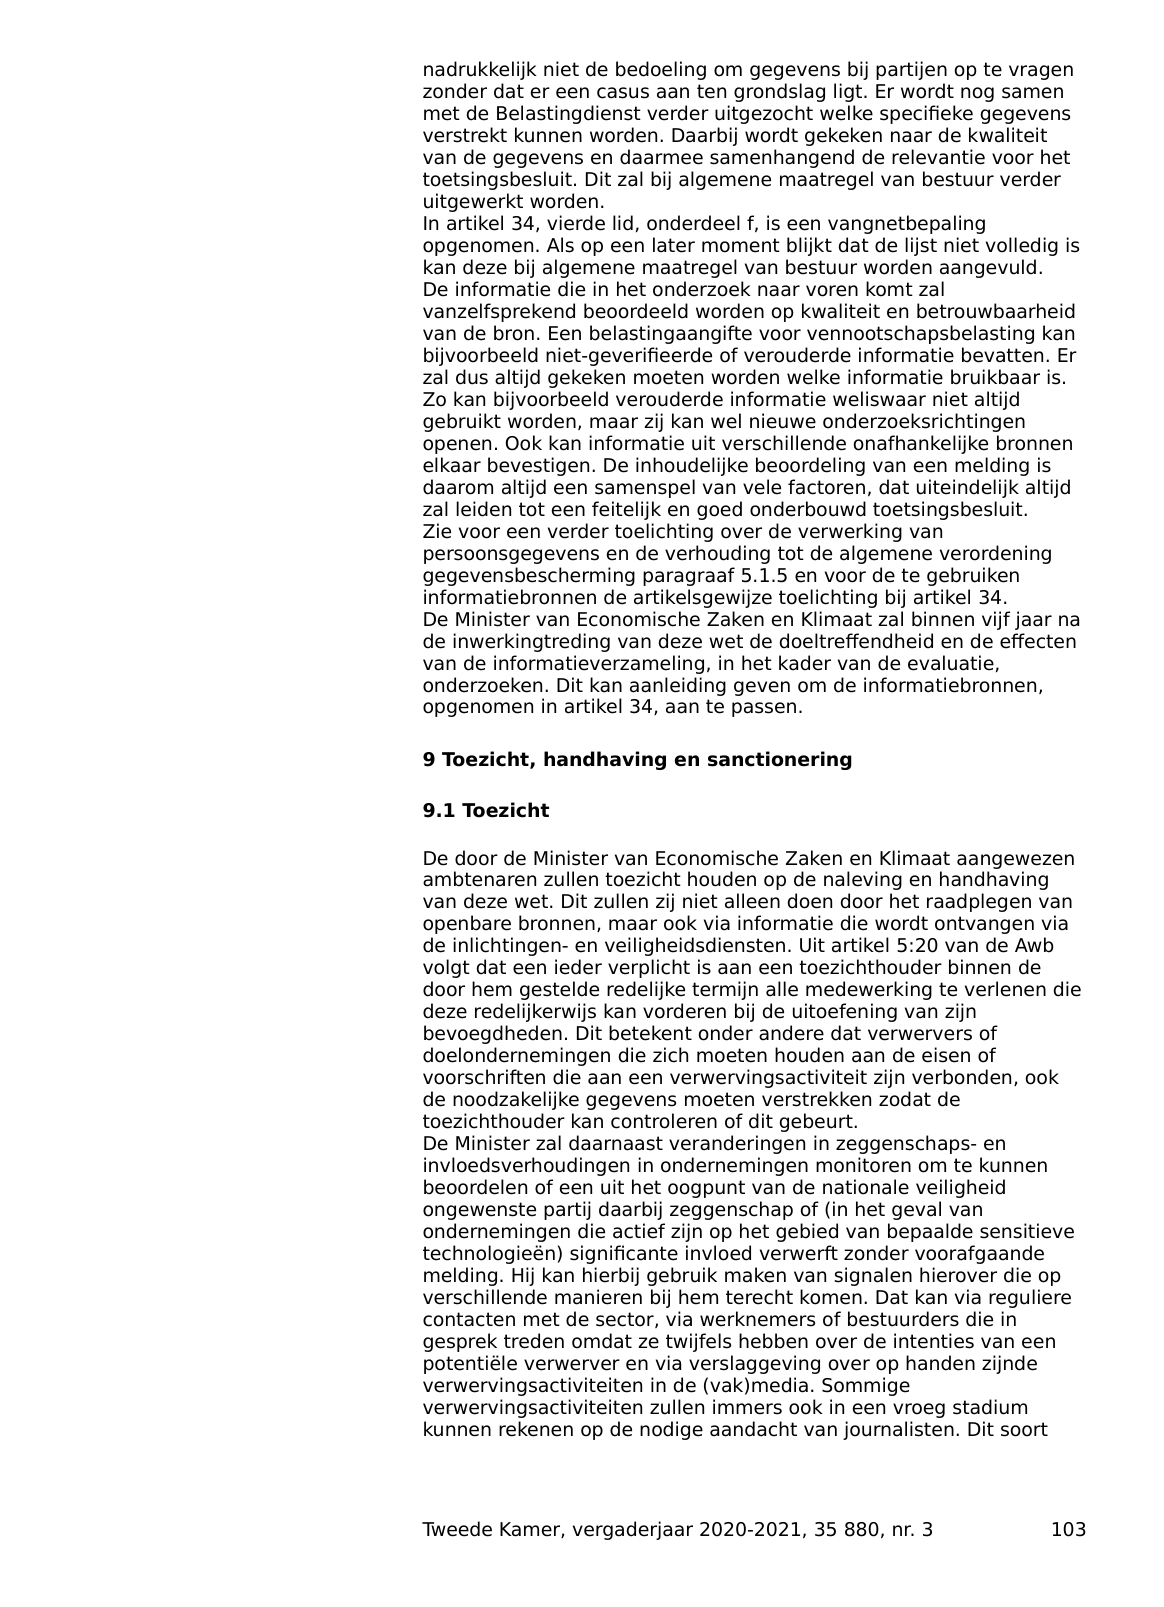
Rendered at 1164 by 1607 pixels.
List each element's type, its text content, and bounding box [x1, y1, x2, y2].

text In artikel 34, vierde lid, onderdeel f, is een vangnetbepaling opgenomen. Als op een later moment blijkt dat de lijst niet volledig is kan deze bij algemene maatregel van bestuur worden aangevuld. [422, 213, 1087, 279]
text De informatie die in het onderzoek naar voren komt zal vanzelfsprekend beoordeeld worden op kwaliteit en betrouwbaarheid van de bron. Een belastingaangifte voor vennootschapsbelasting kan bijvoorbeeld niet-geverifieerde of verouderde informatie bevatten. Er zal dus altijd gekeken moeten worden welke informatie bruikbaar is. Zo kan bijvoorbeeld verouderde informatie weliswaar niet altijd gebruikt worden, maar zij kan wel nieuwe onderzoeksrichtingen openen. Ook kan informatie uit verschillende onafhankelijke bronnen elkaar bevestigen. De inhoudelijke beoordeling van een melding is daarom altijd een samenspel van vele factoren, dat uiteindelijk altijd zal leiden tot een feitelijk en goed onderbouwd toetsingsbesluit. [422, 279, 1087, 521]
subtitle 9 Toezicht, handhaving en sanctionering [422, 748, 1087, 770]
text De Minister van Economische Zaken en Klimaat zal binnen vijf jaar na de inwerkingtreding van deze wet de doeltreffendheid en de effecten van de informatieverzameling, in het kader van de evaluatie, onderzoeken. Dit kan aanleiding geven om de informatiebronnen, opgenomen in artikel 34, aan te passen. [422, 608, 1087, 718]
subtitle 9.1 Toezicht [422, 800, 1087, 822]
text Zie voor een verder toelichting over de verwerking van persoonsgegevens en de verhouding tot de algemene verordening gegevensbescherming paragraaf 5.1.5 en voor de te gebruiken informatiebronnen de artikelsgewijze toelichting bij artikel 34. [422, 521, 1087, 608]
text De door de Minister van Economische Zaken en Klimaat aangewezen ambtenaren zullen toezicht houden op de naleving en handhaving van deze wet. Dit zullen zij niet alleen doen door het raadplegen van openbare bronnen, maar ook via informatie die wordt ontvangen via de inlichtingen- en veiligheidsdiensten. Uit artikel 5:20 van de Awb volgt dat een ieder verplicht is aan een toezichthouder binnen de door hem gestelde redelijke termijn alle medewerking te verlenen die deze redelijkerwijs kan vorderen bij de uitoefening van zijn bevoegdheden. Dit betekent onder andere dat verwervers of doelondernemingen die zich moeten houden aan de eisen of voorschriften die aan een verwervingsactiviteit zijn verbonden, ook de noodzakelijke gegevens moeten verstrekken zodat de toezichthouder kan controleren of dit gebeurt. [422, 847, 1087, 1133]
text De Minister zal daarnaast veranderingen in zeggenschaps- en invloedsverhoudingen in ondernemingen monitoren om te kunnen beoordelen of een uit het oogpunt van de nationale veiligheid ongewenste partij daarbij zeggenschap of (in het geval van ondernemingen die actief zijn op het gebied van bepaalde sensitieve technologieën) significante invloed verwerft zonder voorafgaande melding. Hij kan hierbij gebruik maken van signalen hierover die op verschillende manieren bij hem terecht komen. Dat kan via reguliere contacten met de sector, via werknemers of bestuurders die in gesprek treden omdat ze twijfels hebben over de intenties van een potentiële verwerver en via verslaggeving over op handen zijnde verwervingsactiviteiten in de (vak)media. Sommige verwervingsactiviteiten zullen immers ook in een vroeg stadium kunnen rekenen op de nodige aandacht van journalisten. Dit soort [422, 1133, 1087, 1441]
text nadrukkelijk niet de bedoeling om gegevens bij partijen op te vragen zonder dat er een casus aan ten grondslag ligt. Er wordt nog samen met de Belastingdienst verder uitgezocht welke specifieke gegevens verstrekt kunnen worden. Daarbij wordt gekeken naar de kwaliteit van de gegevens en daarmee samenhangend de relevantie voor het toetsingsbesluit. Dit zal bij algemene maatregel van bestuur verder uitgewerkt worden. [422, 59, 1087, 213]
